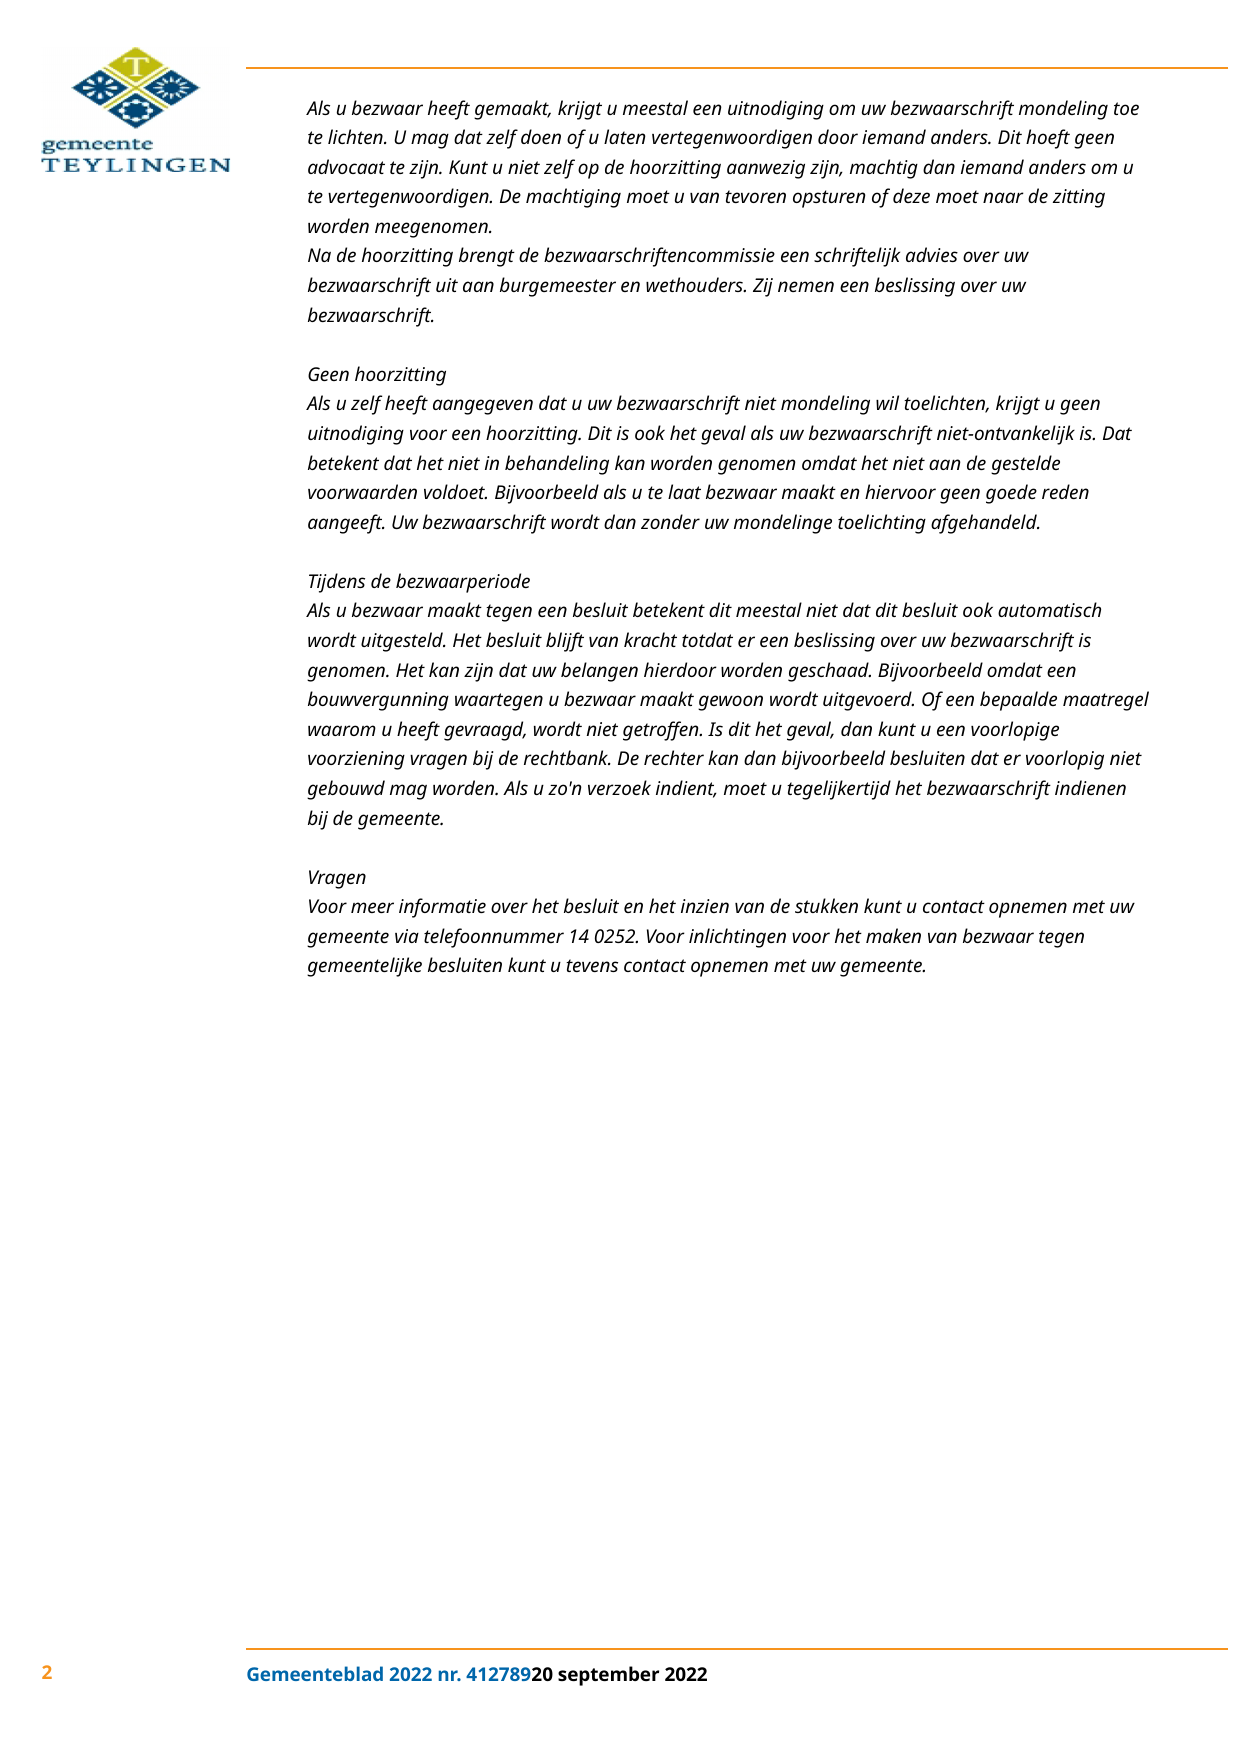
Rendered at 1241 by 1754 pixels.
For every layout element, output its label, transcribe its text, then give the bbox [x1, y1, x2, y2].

list Tijdens de bezwaarperiode [248, 568, 1152, 594]
list Geen hoorzitting [248, 361, 1152, 387]
list Na de hoorzitting brengt de bezwaarschriftencommissie een schriftelijk advies over uw bezwaarschrift uit aan burgemeester en wethouders. Zij nemen een beslissing over uw bezwaarschrift. [248, 243, 1152, 328]
list Als u bezwaar maakt tegen een besluit betekent dit meestal niet dat dit besluit ook automatisch wordt uitgesteld. Het besluit blijft van kracht totdat er een beslissing over uw bezwaarschrift is genomen. Het kan zijn dat uw belangen hierdoor worden geschaad. Bijvoorbeeld omdat een bouwvergunning waartegen u bezwaar maakt gewoon wordt uitgevoerd. Of een bepaalde maatregel waarom u heeft gevraagd, wordt niet getroffen. Is dit het geval, dan kunt u een voorlopige voorziening vragen bij de rechtbank. De rechter kan dan bijvoorbeeld besluiten dat er voorlopig niet gebouwd mag worden. Als u zo'n verzoek indient, moet u tegelijkertijd het bezwaarschrift indienen bij de gemeente. [248, 598, 1152, 831]
list Voor meer informatie over het besluit en het inzien van de stukken kunt u contact opnemen met uw gemeente via telefoonnummer 14 0252. Voor inlichtingen voor het maken van bezwaar tegen gemeentelijke besluiten kunt u tevens contact opnemen met uw gemeente. [248, 893, 1152, 978]
picture [41, 47, 231, 172]
list Als u zelf heeft aangegeven dat u uw bezwaarschrift niet mondeling wil toelichten, krijgt u geen uitnodiging voor een hoorzitting. Dit is ook het geval als uw bezwaarschrift niet-ontvankelijk is. Dat betekent dat het niet in behandeling kan worden genomen omdat het niet aan de gestelde voorwaarden voldoet. Bijvoorbeeld als u te laat bezwaar maakt en hiervoor geen goede reden aangeeft. Uw bezwaarschrift wordt dan zonder uw mondelinge toelichting afgehandeld. [248, 391, 1152, 535]
list Als u bezwaar heeft gemaakt, krijgt u meestal een uitnodiging om uw bezwaarschrift mondeling toe te lichten. U mag dat zelf doen of u laten vertegenwoordigen door iemand anders. Dit hoeft geen advocaat te zijn. Kunt u niet zelf op de hoorzitting aanwezig zijn, machtig dan iemand anders om u te vertegenwoordigen. De machtiging moet u van tevoren opsturen of deze moet naar de zitting worden meegenomen. [248, 95, 1152, 239]
list Vragen [248, 864, 1152, 890]
